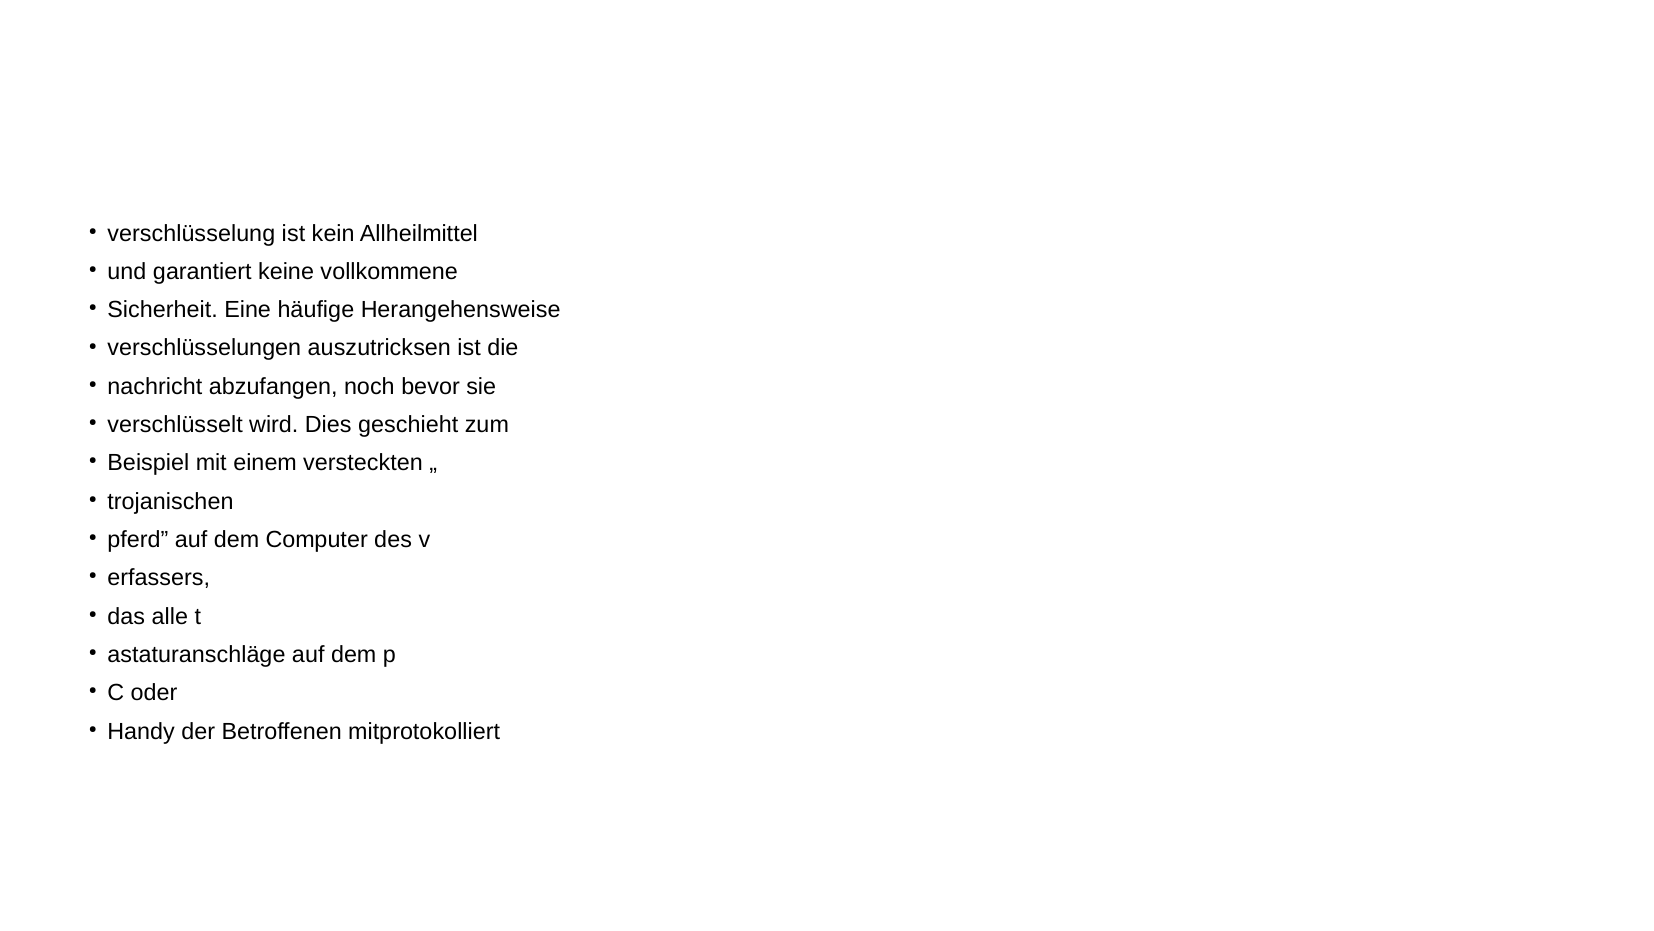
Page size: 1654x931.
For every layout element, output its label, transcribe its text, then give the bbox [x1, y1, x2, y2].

list verschlüsselung ist kein Allheilmittel und garantiert keine vollkommene Sicherheit. Eine häufige Herangehensweise verschlüsselungen auszutricksen ist die nachricht abzufangen, noch bevor sie verschlüsselt wird. Dies geschieht zum Beispiel mit einem versteckten „ trojanischen pferd” auf dem Computer des v erfassers, das alle t astaturanschläge auf dem p C oder Handy der Betroffenen mitprotokolliert [82, 217, 1571, 758]
